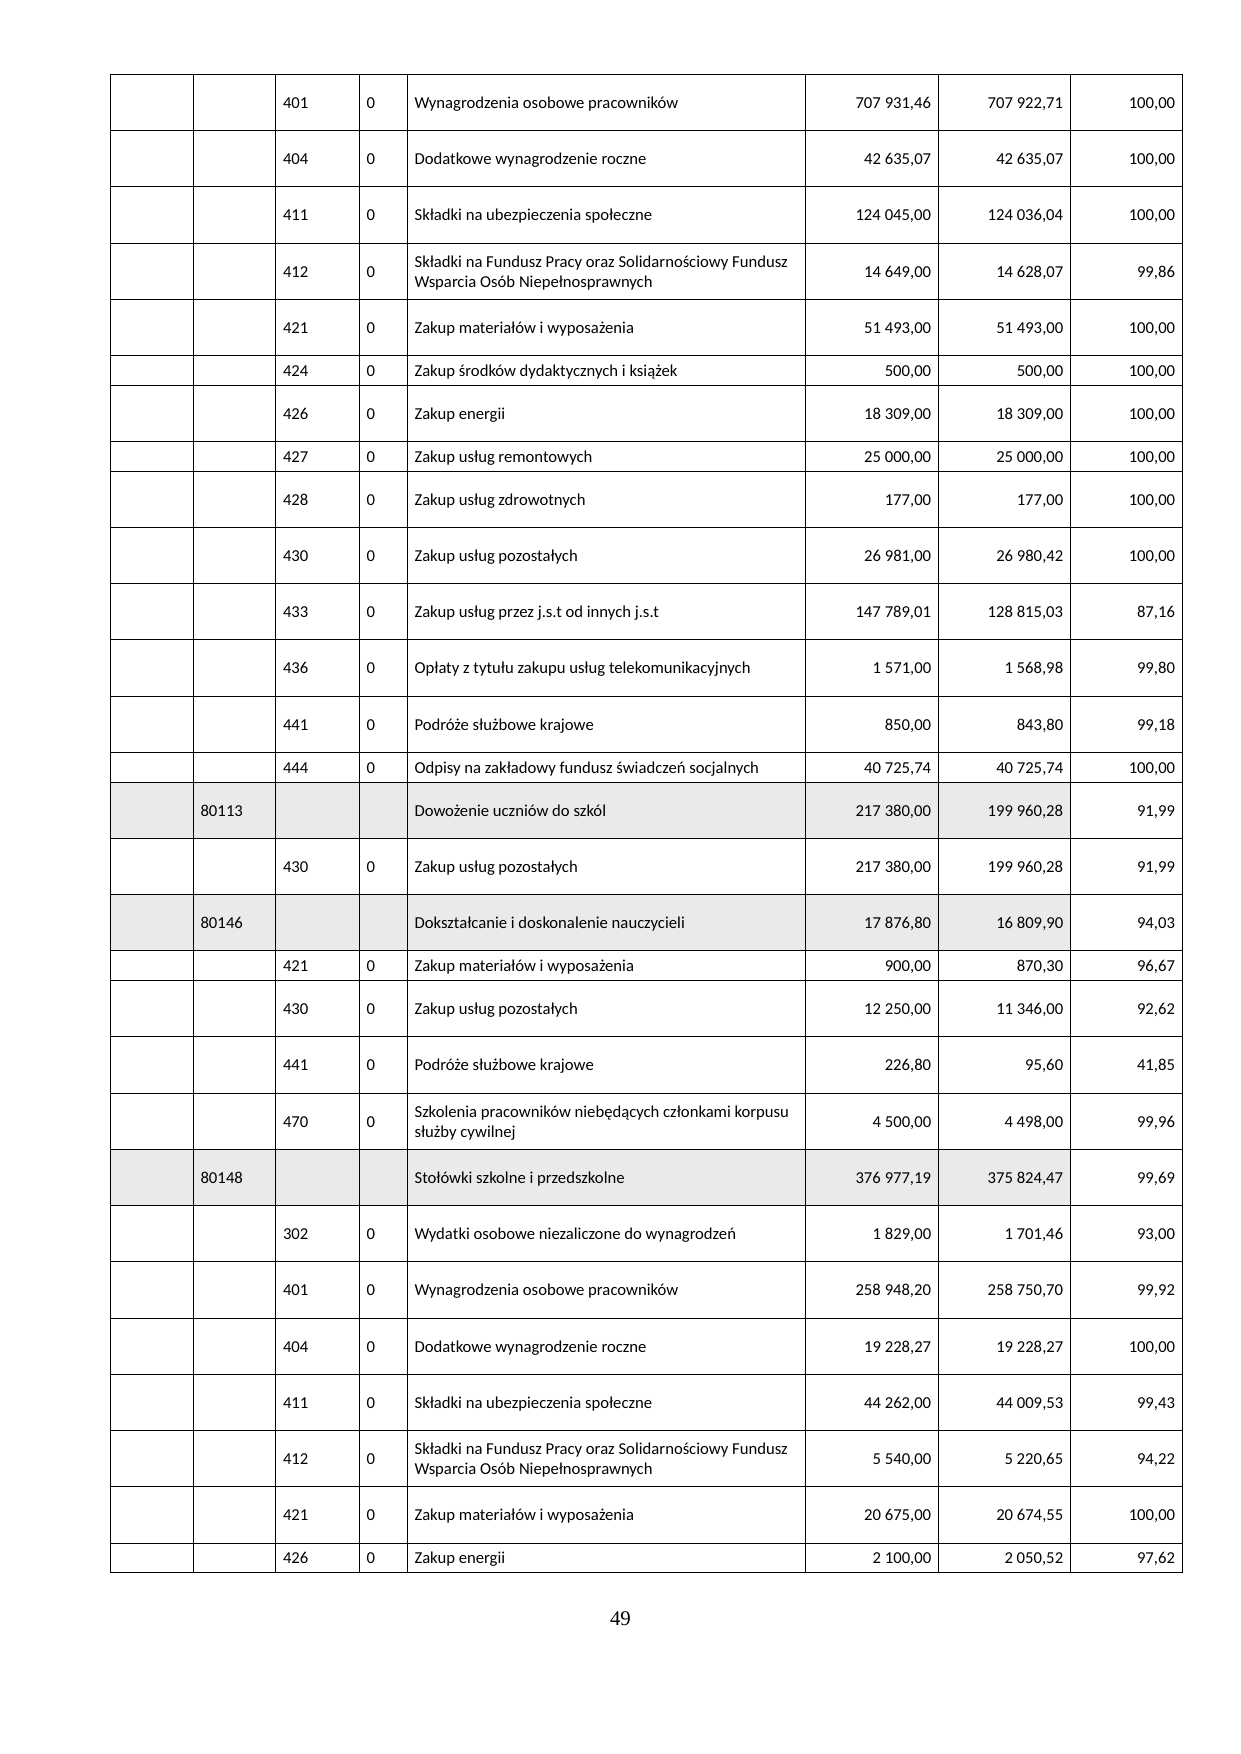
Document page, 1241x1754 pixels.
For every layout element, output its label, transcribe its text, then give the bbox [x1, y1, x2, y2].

table_cell 0 [360, 75, 407, 130]
table_cell [111, 1487, 193, 1542]
table_cell 100,00 [1071, 753, 1182, 782]
table_cell 100,00 [1071, 131, 1182, 186]
table_cell 0 [360, 697, 407, 752]
table_cell 100,00 [1071, 528, 1182, 583]
table_cell 900,00 [806, 951, 938, 980]
table_cell 41,85 [1071, 1037, 1182, 1092]
table_cell [111, 640, 193, 696]
table_cell 1 701,46 [939, 1206, 1070, 1261]
table_cell 95,60 [939, 1037, 1070, 1092]
table_cell Zakup energii [408, 1544, 805, 1572]
table_cell [111, 1037, 193, 1092]
table_cell [194, 75, 275, 130]
table_cell 430 [276, 839, 359, 894]
table_cell [194, 640, 275, 696]
table_cell Składki na ubezpieczenia społeczne [408, 187, 805, 242]
table_cell 0 [360, 1037, 407, 1092]
table_cell 412 [276, 244, 359, 299]
table_cell [111, 386, 193, 441]
table_cell 0 [360, 640, 407, 696]
table_cell 850,00 [806, 697, 938, 752]
table_cell 147 789,01 [806, 584, 938, 639]
table_cell 411 [276, 187, 359, 242]
table_cell [111, 1262, 193, 1317]
table_cell 433 [276, 584, 359, 639]
table_cell 128 815,03 [939, 584, 1070, 639]
table_cell 0 [360, 244, 407, 299]
table_cell 199 960,28 [939, 839, 1070, 894]
table_cell 258 750,70 [939, 1262, 1070, 1317]
table_cell Zakup usług pozostałych [408, 839, 805, 894]
table_cell [360, 783, 407, 838]
table_cell Dodatkowe wynagrodzenie roczne [408, 131, 805, 186]
table_cell [111, 528, 193, 583]
table_cell 421 [276, 1487, 359, 1542]
table_cell [111, 131, 193, 186]
table_cell 94,03 [1071, 895, 1182, 950]
table_cell [194, 697, 275, 752]
table_cell 99,18 [1071, 697, 1182, 752]
table_cell Wynagrodzenia osobowe pracowników [408, 75, 805, 130]
table_cell 500,00 [806, 356, 938, 385]
table_cell [111, 951, 193, 980]
table_cell 99,80 [1071, 640, 1182, 696]
table_cell 441 [276, 1037, 359, 1092]
table_cell 26 981,00 [806, 528, 938, 583]
table_cell [111, 300, 193, 355]
table_cell Zakup materiałów i wyposażenia [408, 300, 805, 355]
table_cell Dokształcanie i doskonalenie nauczycieli [408, 895, 805, 950]
table_cell 0 [360, 1319, 407, 1374]
table_cell 428 [276, 472, 359, 527]
table_cell [111, 75, 193, 130]
table_cell 401 [276, 1262, 359, 1317]
table_cell 17 876,80 [806, 895, 938, 950]
table_cell [194, 1262, 275, 1317]
table_cell 26 980,42 [939, 528, 1070, 583]
table_cell [276, 1150, 359, 1205]
table_cell 51 493,00 [806, 300, 938, 355]
table_cell 0 [360, 472, 407, 527]
table_cell 12 250,00 [806, 981, 938, 1036]
table_cell 100,00 [1071, 187, 1182, 242]
table_cell 0 [360, 528, 407, 583]
table_cell 217 380,00 [806, 839, 938, 894]
table_cell 11 346,00 [939, 981, 1070, 1036]
table_cell 5 540,00 [806, 1431, 938, 1486]
table_cell 0 [360, 1262, 407, 1317]
table_cell 100,00 [1071, 442, 1182, 471]
table_cell [194, 386, 275, 441]
table_cell [111, 1319, 193, 1374]
table_cell 0 [360, 1487, 407, 1542]
table_cell 91,99 [1071, 783, 1182, 838]
table_cell [111, 783, 193, 838]
table_cell [111, 472, 193, 527]
table_cell 0 [360, 1544, 407, 1572]
table_cell 426 [276, 1544, 359, 1572]
table_cell Podróże służbowe krajowe [408, 1037, 805, 1092]
table_cell 401 [276, 75, 359, 130]
table_cell 470 [276, 1094, 359, 1149]
table_cell 0 [360, 300, 407, 355]
table_cell Zakup usług przez j.s.t od innych j.s.t [408, 584, 805, 639]
table_cell [194, 1094, 275, 1149]
table_cell [111, 356, 193, 385]
table_cell 0 [360, 1206, 407, 1261]
table_cell 0 [360, 951, 407, 980]
table_cell [194, 1487, 275, 1542]
table_cell 404 [276, 131, 359, 186]
table_cell 42 635,07 [939, 131, 1070, 186]
table_cell [194, 1431, 275, 1486]
table_cell 1 568,98 [939, 640, 1070, 696]
table_cell 16 809,90 [939, 895, 1070, 950]
table_cell Zakup usług remontowych [408, 442, 805, 471]
table_cell Podróże służbowe krajowe [408, 697, 805, 752]
table_cell 4 500,00 [806, 1094, 938, 1149]
table_cell 444 [276, 753, 359, 782]
table_cell Stołówki szkolne i przedszkolne [408, 1150, 805, 1205]
table_cell 124 036,04 [939, 187, 1070, 242]
table_cell [194, 1544, 275, 1572]
table_cell 0 [360, 981, 407, 1036]
table_cell [194, 1206, 275, 1261]
table_cell Dowożenie uczniów do szkól [408, 783, 805, 838]
table_cell 124 045,00 [806, 187, 938, 242]
table_cell [194, 753, 275, 782]
table_cell Szkolenia pracowników niebędących członkami korpusu służby cywilnej [408, 1094, 805, 1149]
table_cell Opłaty z tytułu zakupu usług telekomunikacyjnych [408, 640, 805, 696]
table_cell Składki na ubezpieczenia społeczne [408, 1375, 805, 1430]
table_cell 707 922,71 [939, 75, 1070, 130]
table_cell 0 [360, 131, 407, 186]
table_cell 93,00 [1071, 1206, 1182, 1261]
table_cell 25 000,00 [806, 442, 938, 471]
table_cell 100,00 [1071, 386, 1182, 441]
table_cell 40 725,74 [939, 753, 1070, 782]
table_cell [111, 895, 193, 950]
table_cell Zakup środków dydaktycznych i książek [408, 356, 805, 385]
table_cell Składki na Fundusz Pracy oraz Solidarnościowy Fundusz Wsparcia Osób Niepełnosprawnych [408, 244, 805, 299]
table_cell 19 228,27 [806, 1319, 938, 1374]
table_cell 0 [360, 442, 407, 471]
table_cell Dodatkowe wynagrodzenie roczne [408, 1319, 805, 1374]
table_cell [360, 1150, 407, 1205]
table_cell [111, 1375, 193, 1430]
table_cell Odpisy na zakładowy fundusz świadczeń socjalnych [408, 753, 805, 782]
table_cell [194, 1037, 275, 1092]
table_cell [194, 1319, 275, 1374]
table_cell 707 931,46 [806, 75, 938, 130]
table_cell 430 [276, 528, 359, 583]
table_cell [111, 1431, 193, 1486]
table_cell 99,92 [1071, 1262, 1182, 1317]
table_cell 5 220,65 [939, 1431, 1070, 1486]
table_cell [194, 584, 275, 639]
table_cell 500,00 [939, 356, 1070, 385]
table_cell 0 [360, 1375, 407, 1430]
table_cell 0 [360, 356, 407, 385]
table_cell [111, 981, 193, 1036]
table_cell 0 [360, 386, 407, 441]
table_cell 42 635,07 [806, 131, 938, 186]
table_cell 0 [360, 584, 407, 639]
table_cell [194, 300, 275, 355]
table_cell 375 824,47 [939, 1150, 1070, 1205]
table_cell 100,00 [1071, 1319, 1182, 1374]
table_cell Zakup materiałów i wyposażenia [408, 1487, 805, 1542]
table_cell 100,00 [1071, 472, 1182, 527]
table_cell [276, 783, 359, 838]
table_cell 424 [276, 356, 359, 385]
table_cell Wynagrodzenia osobowe pracowników [408, 1262, 805, 1317]
table_cell 430 [276, 981, 359, 1036]
table_cell Zakup energii [408, 386, 805, 441]
table_cell 411 [276, 1375, 359, 1430]
table_cell [111, 1544, 193, 1572]
table_cell [194, 528, 275, 583]
table_cell 92,62 [1071, 981, 1182, 1036]
table_cell [111, 839, 193, 894]
table_cell Zakup usług pozostałych [408, 981, 805, 1036]
table_cell 25 000,00 [939, 442, 1070, 471]
table_cell 1 571,00 [806, 640, 938, 696]
table_cell [194, 981, 275, 1036]
table_cell 0 [360, 187, 407, 242]
table_cell [194, 951, 275, 980]
table_cell 226,80 [806, 1037, 938, 1092]
table_cell 18 309,00 [939, 386, 1070, 441]
table_cell Zakup usług zdrowotnych [408, 472, 805, 527]
table_cell 44 009,53 [939, 1375, 1070, 1430]
table_cell 0 [360, 1431, 407, 1486]
table_cell 870,30 [939, 951, 1070, 980]
table_cell [111, 584, 193, 639]
table_cell Składki na Fundusz Pracy oraz Solidarnościowy Fundusz Wsparcia Osób Niepełnosprawnych [408, 1431, 805, 1486]
table_cell 20 675,00 [806, 1487, 938, 1542]
table_cell [194, 1375, 275, 1430]
table_cell 412 [276, 1431, 359, 1486]
table_cell 0 [360, 1094, 407, 1149]
table_cell 44 262,00 [806, 1375, 938, 1430]
table_cell [111, 442, 193, 471]
table_cell Zakup usług pozostałych [408, 528, 805, 583]
table_cell 426 [276, 386, 359, 441]
table_cell [194, 187, 275, 242]
table_cell 843,80 [939, 697, 1070, 752]
table_cell [111, 1206, 193, 1261]
table_cell [194, 442, 275, 471]
table_cell [111, 753, 193, 782]
table_cell [194, 839, 275, 894]
table_cell 2 050,52 [939, 1544, 1070, 1572]
table_cell 80146 [194, 895, 275, 950]
table_cell 97,62 [1071, 1544, 1182, 1572]
table_cell 20 674,55 [939, 1487, 1070, 1542]
table_cell 91,99 [1071, 839, 1182, 894]
table_cell 99,96 [1071, 1094, 1182, 1149]
table_cell [276, 895, 359, 950]
table_cell 376 977,19 [806, 1150, 938, 1205]
table_cell 0 [360, 753, 407, 782]
table_cell 217 380,00 [806, 783, 938, 838]
table_cell 258 948,20 [806, 1262, 938, 1317]
table_cell 441 [276, 697, 359, 752]
table_cell 0 [360, 839, 407, 894]
table_cell Wydatki osobowe niezaliczone do wynagrodzeń [408, 1206, 805, 1261]
table_cell 87,16 [1071, 584, 1182, 639]
table_cell 99,43 [1071, 1375, 1182, 1430]
table_cell [111, 1150, 193, 1205]
table_cell 99,69 [1071, 1150, 1182, 1205]
table_cell [194, 244, 275, 299]
table_cell [111, 697, 193, 752]
table_cell [194, 131, 275, 186]
table_cell 51 493,00 [939, 300, 1070, 355]
table_cell [194, 472, 275, 527]
table_cell 421 [276, 951, 359, 980]
table_cell 1 829,00 [806, 1206, 938, 1261]
table_cell 4 498,00 [939, 1094, 1070, 1149]
table_cell 40 725,74 [806, 753, 938, 782]
table_cell 100,00 [1071, 300, 1182, 355]
table_cell 100,00 [1071, 75, 1182, 130]
table_cell 100,00 [1071, 1487, 1182, 1542]
table_cell [111, 187, 193, 242]
table_cell 2 100,00 [806, 1544, 938, 1572]
table_cell 19 228,27 [939, 1319, 1070, 1374]
table_cell 14 628,07 [939, 244, 1070, 299]
table_cell 427 [276, 442, 359, 471]
table_cell 100,00 [1071, 356, 1182, 385]
table_cell [111, 244, 193, 299]
table_cell Zakup materiałów i wyposażenia [408, 951, 805, 980]
table_cell [194, 356, 275, 385]
table_cell 177,00 [939, 472, 1070, 527]
table_cell 199 960,28 [939, 783, 1070, 838]
table_cell [111, 1094, 193, 1149]
table_cell 96,67 [1071, 951, 1182, 980]
table_cell 302 [276, 1206, 359, 1261]
table_cell 80148 [194, 1150, 275, 1205]
table_cell 94,22 [1071, 1431, 1182, 1486]
table_cell 436 [276, 640, 359, 696]
table_cell 18 309,00 [806, 386, 938, 441]
table_cell 177,00 [806, 472, 938, 527]
table_cell 99,86 [1071, 244, 1182, 299]
table_cell 404 [276, 1319, 359, 1374]
table_cell 14 649,00 [806, 244, 938, 299]
table_cell [360, 895, 407, 950]
table_cell 421 [276, 300, 359, 355]
table_cell 80113 [194, 783, 275, 838]
